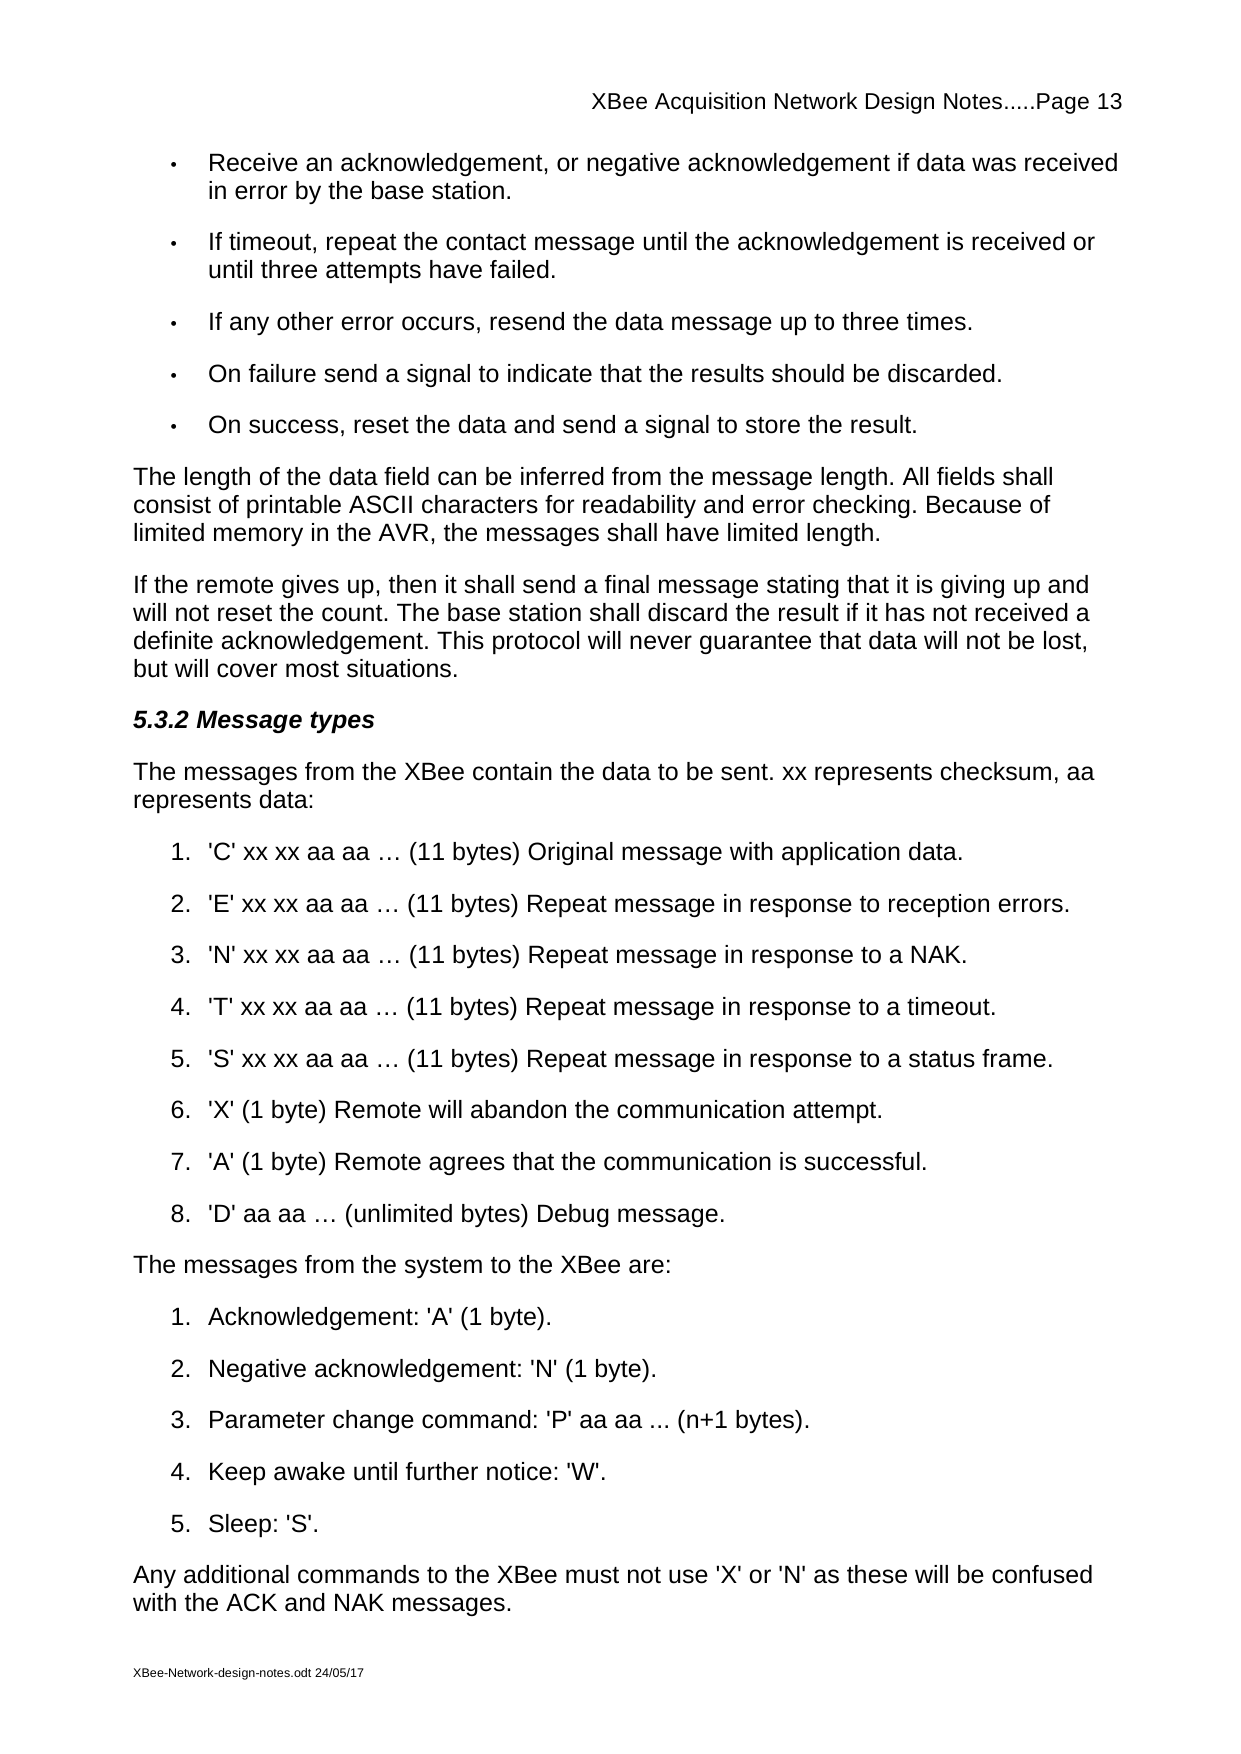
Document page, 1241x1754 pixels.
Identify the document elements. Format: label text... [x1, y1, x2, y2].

list 'X' (1 byte) Remote will abandon the communication attempt. [170, 1096, 1123, 1124]
list Parameter change command: 'P' aa aa ... (n+1 bytes). [170, 1406, 1123, 1434]
list If timeout, repeat the contact message until the acknowledgement is received or until three attempts have failed. [170, 228, 1123, 284]
list If any other error occurs, resend the data message up to three times. [170, 308, 1123, 336]
list 'D' aa aa … (unlimited bytes) Debug message. [170, 1199, 1123, 1227]
list 'E' xx xx aa aa … (11 bytes) Repeat message in response to reception errors. [170, 889, 1123, 917]
list Acknowledgement: 'A' (1 byte). [170, 1303, 1123, 1331]
list On failure send a signal to indicate that the results should be discarded. [170, 360, 1123, 388]
list On success, reset the data and send a signal to store the result. [170, 411, 1123, 439]
list 'T' xx xx aa aa … (11 bytes) Repeat message in response to a timeout. [170, 993, 1123, 1021]
list Sleep: 'S'. [170, 1509, 1123, 1537]
subtitle Message types [133, 706, 1123, 734]
list 'A' (1 byte) Remote agrees that the communication is successful. [170, 1148, 1123, 1176]
list Receive an acknowledgement, or negative acknowledgement if data was received in error by the base station. [170, 149, 1123, 205]
list 'N' xx xx aa aa … (11 bytes) Repeat message in response to a NAK. [170, 941, 1123, 969]
text The length of the data field can be inferred from the message length. All fields shall consist of printable ASCII characters for readability and error checking. Because of limited memory in the AVR, the messages shall have limited length. [133, 463, 1123, 547]
text If the remote gives up, then it shall send a final message stating that it is giving up and will not reset the count. The base station shall discard the result if it has not received a definite acknowledgement. This protocol will never guarantee that data will not be lost, but will cover most situations. [133, 571, 1123, 683]
list 'S' xx xx aa aa … (11 bytes) Repeat message in response to a status frame. [170, 1044, 1123, 1072]
text The messages from the system to the XBee are: [133, 1251, 1123, 1279]
list Negative acknowledgement: 'N' (1 byte). [170, 1354, 1123, 1382]
list 'C' xx xx aa aa … (11 bytes) Original message with application data. [170, 838, 1123, 866]
text The messages from the XBee contain the data to be sent. xx represents checksum, aa represents data: [133, 758, 1123, 814]
list Keep awake until further notice: 'W'. [170, 1458, 1123, 1486]
text Any additional commands to the XBee must not use 'X' or 'N' as these will be confused with the ACK and NAK messages. [133, 1561, 1123, 1617]
